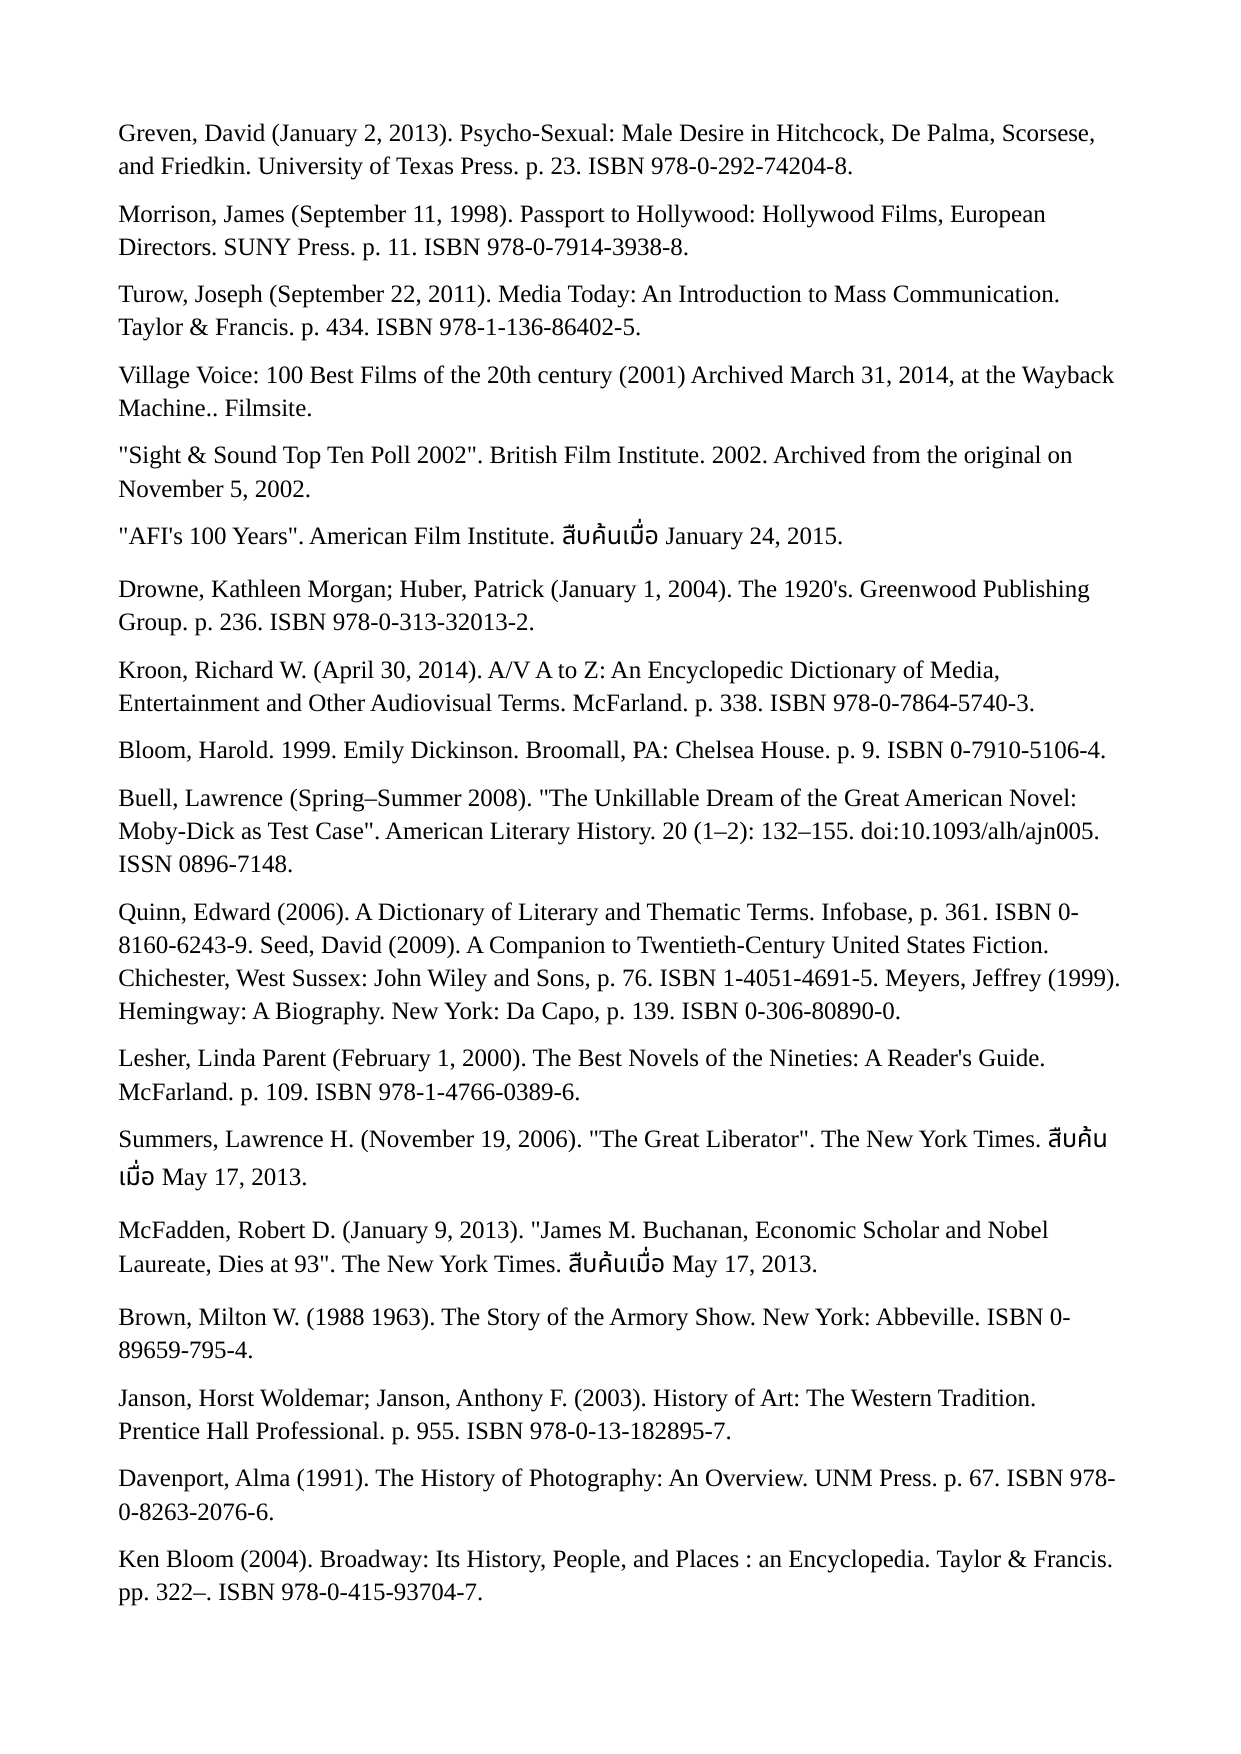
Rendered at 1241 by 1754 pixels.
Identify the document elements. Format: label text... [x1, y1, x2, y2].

text Davenport, Alma (1991). The History of Photography: An Overview. UNM Press. p. 67. ISBN 978-0-8263-2076-6. [118, 1463, 1122, 1525]
text "Sight & Sound Top Ten Poll 2002". British Film Institute. 2002. Archived from the original on November 5, 2002. [118, 441, 1122, 502]
text Lesher, Linda Parent (February 1, 2000). The Best Novels of the Nineties: A Reader's Guide. McFarland. p. 109. ISBN 978-1-4766-0389-6. [118, 1043, 1122, 1105]
text Janson, Horst Woldemar; Janson, Anthony F. (2003). History of Art: The Western Tradition. Prentice Hall Professional. p. 955. ISBN 978-0-13-182895-7. [118, 1383, 1122, 1445]
text Turow, Joseph (September 22, 2011). Media Today: An Introduction to Mass Communication. Taylor & Francis. p. 434. ISBN 978-1-136-86402-5. [118, 279, 1122, 341]
text Greven, David (January 2, 2013). Psycho-Sexual: Male Desire in Hitchcock, De Palma, Scorsese, and Friedkin. University of Texas Press. p. 23. ISBN 978-0-292-74204-8. [118, 118, 1122, 180]
text Drowne, Kathleen Morgan; Huber, Patrick (January 1, 2004). The 1920's. Greenwood Publishing Group. p. 236. ISBN 978-0-313-32013-2. [118, 574, 1122, 636]
text Quinn, Edward (2006). A Dictionary of Literary and Thematic Terms. Infobase, p. 361. ISBN 0-8160-6243-9. Seed, David (2009). A Companion to Twentieth-Century United States Fiction. Chichester, West Sussex: John Wiley and Sons, p. 76. ISBN 1-4051-4691-5. Meyers, Jeffrey (1999). Hemingway: A Biography. New York: Da Capo, p. 139. ISBN 0-306-80890-0. [118, 897, 1122, 1025]
text Summers, Lawrence H. (November 19, 2006). "The Great Liberator". The New York Times. สืบค้นเมื่อ May 17, 2013. [118, 1124, 1122, 1196]
text "AFI's 100 Years". American Film Institute. สืบค้นเมื่อ January 24, 2015. [118, 521, 1122, 555]
text Brown, Milton W. (1988 1963). The Story of the Armory Show. New York: Abbeville. ISBN 0-89659-795-4. [118, 1302, 1122, 1364]
text Bloom, Harold. 1999. Emily Dickinson. Broomall, PA: Chelsea House. p. 9. ISBN 0-7910-5106-4. [118, 736, 1122, 764]
text McFadden, Robert D. (January 9, 2013). "James M. Buchanan, Economic Scholar and Nobel Laureate, Dies at 93". The New York Times. สืบค้นเมื่อ May 17, 2013. [118, 1216, 1122, 1283]
text Village Voice: 100 Best Films of the 20th century (2001) Archived March 31, 2014, at the Wayback Machine.. Filmsite. [118, 360, 1122, 422]
text Ken Bloom (2004). Broadway: Its History, People, and Places : an Encyclopedia. Taylor & Francis. pp. 322–. ISBN 978-0-415-93704-7. [118, 1544, 1122, 1606]
text Morrison, James (September 11, 1998). Passport to Hollywood: Hollywood Films, European Directors. SUNY Press. p. 11. ISBN 978-0-7914-3938-8. [118, 199, 1122, 261]
text Kroon, Richard W. (April 30, 2014). A/V A to Z: An Encyclopedic Dictionary of Media, Entertainment and Other Audiovisual Terms. McFarland. p. 338. ISBN 978-0-7864-5740-3. [118, 655, 1122, 717]
text Buell, Lawrence (Spring–Summer 2008). "The Unkillable Dream of the Great American Novel: Moby-Dick as Test Case". American Literary History. 20 (1–2): 132–155. doi:10.1093/alh/ajn005. ISSN 0896-7148. [118, 783, 1122, 878]
